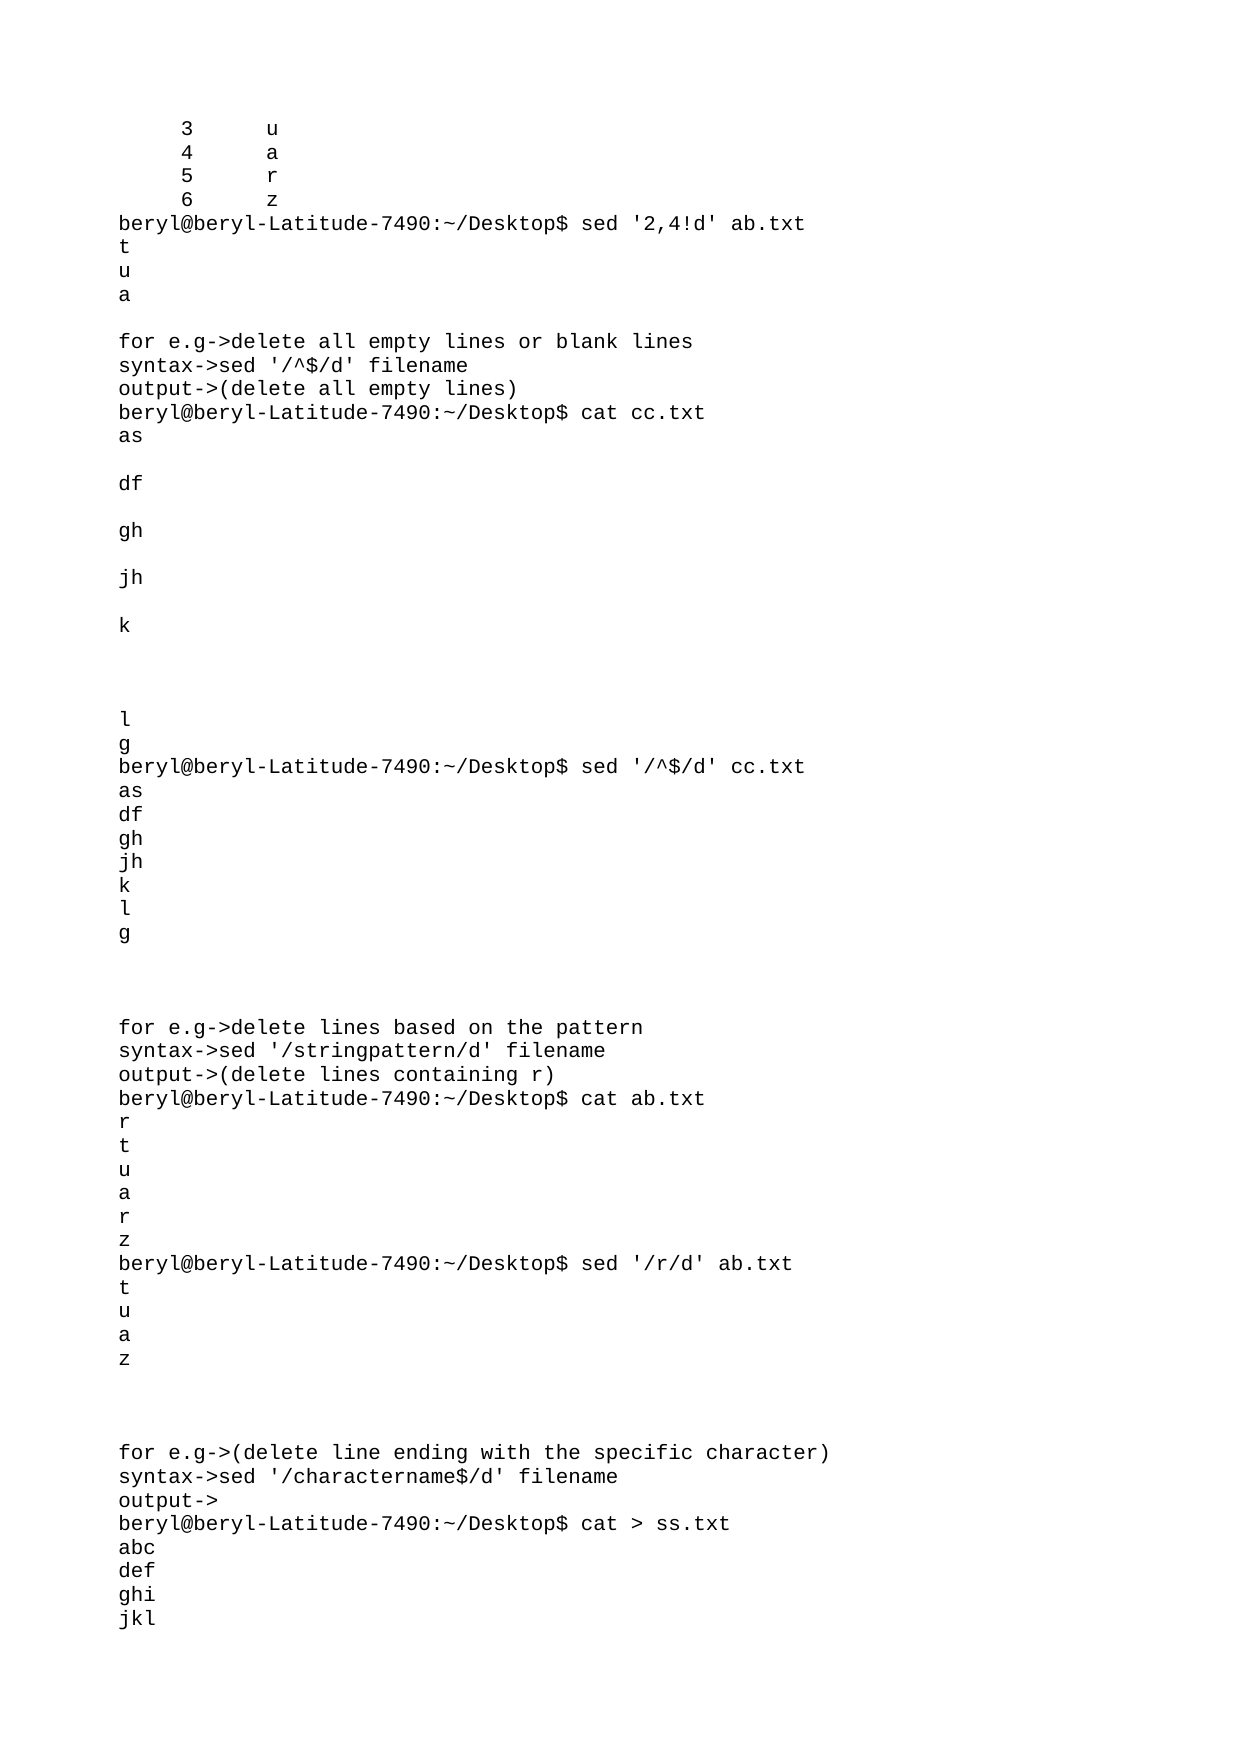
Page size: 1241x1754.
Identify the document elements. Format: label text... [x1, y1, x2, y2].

text a [118, 1182, 1122, 1206]
text beryl@beryl-Latitude-7490:~/Desktop$ sed '/r/d' ab.txt [118, 1253, 1122, 1277]
text for e.g->(delete line ending with the specific character) [118, 1442, 1122, 1466]
text syntax->sed '/stringpattern/d' filename [118, 1040, 1122, 1064]
text gh [118, 827, 1122, 851]
text jh [118, 567, 1122, 591]
text abc [118, 1537, 1122, 1561]
text gh [118, 520, 1122, 544]
text a [118, 1324, 1122, 1348]
text jh [118, 851, 1122, 875]
text as [118, 780, 1122, 804]
text l [118, 709, 1122, 733]
text z [118, 1229, 1122, 1253]
text output->(delete all empty lines) [118, 378, 1122, 402]
text 4 a [118, 142, 1122, 165]
text t [118, 1277, 1122, 1300]
text g [118, 922, 1122, 946]
text def [118, 1561, 1122, 1584]
text df [118, 473, 1122, 496]
text g [118, 733, 1122, 757]
text k [118, 615, 1122, 638]
text z [118, 1348, 1122, 1371]
text syntax->sed '/^$/d' filename [118, 354, 1122, 378]
text beryl@beryl-Latitude-7490:~/Desktop$ cat > ss.txt [118, 1513, 1122, 1537]
text 6 z [118, 189, 1122, 213]
text syntax->sed '/charactername$/d' filename [118, 1466, 1122, 1489]
text t [118, 1135, 1122, 1158]
text beryl@beryl-Latitude-7490:~/Desktop$ cat cc.txt [118, 402, 1122, 426]
text beryl@beryl-Latitude-7490:~/Desktop$ sed '2,4!d' ab.txt [118, 213, 1122, 236]
text 3 u [118, 118, 1122, 142]
text l [118, 898, 1122, 922]
text t [118, 236, 1122, 260]
text u [118, 260, 1122, 284]
text ghi [118, 1584, 1122, 1608]
text 5 r [118, 165, 1122, 189]
text jkl [118, 1608, 1122, 1631]
text output-> [118, 1489, 1122, 1513]
text as [118, 426, 1122, 449]
text for e.g->delete all empty lines or blank lines [118, 331, 1122, 354]
text u [118, 1158, 1122, 1182]
text r [118, 1206, 1122, 1229]
text k [118, 875, 1122, 898]
text df [118, 804, 1122, 827]
text u [118, 1300, 1122, 1324]
text a [118, 284, 1122, 307]
text output->(delete lines containing r) [118, 1064, 1122, 1088]
text beryl@beryl-Latitude-7490:~/Desktop$ cat ab.txt [118, 1088, 1122, 1111]
text for e.g->delete lines based on the pattern [118, 1017, 1122, 1040]
text beryl@beryl-Latitude-7490:~/Desktop$ sed '/^$/d' cc.txt [118, 757, 1122, 780]
text r [118, 1111, 1122, 1135]
